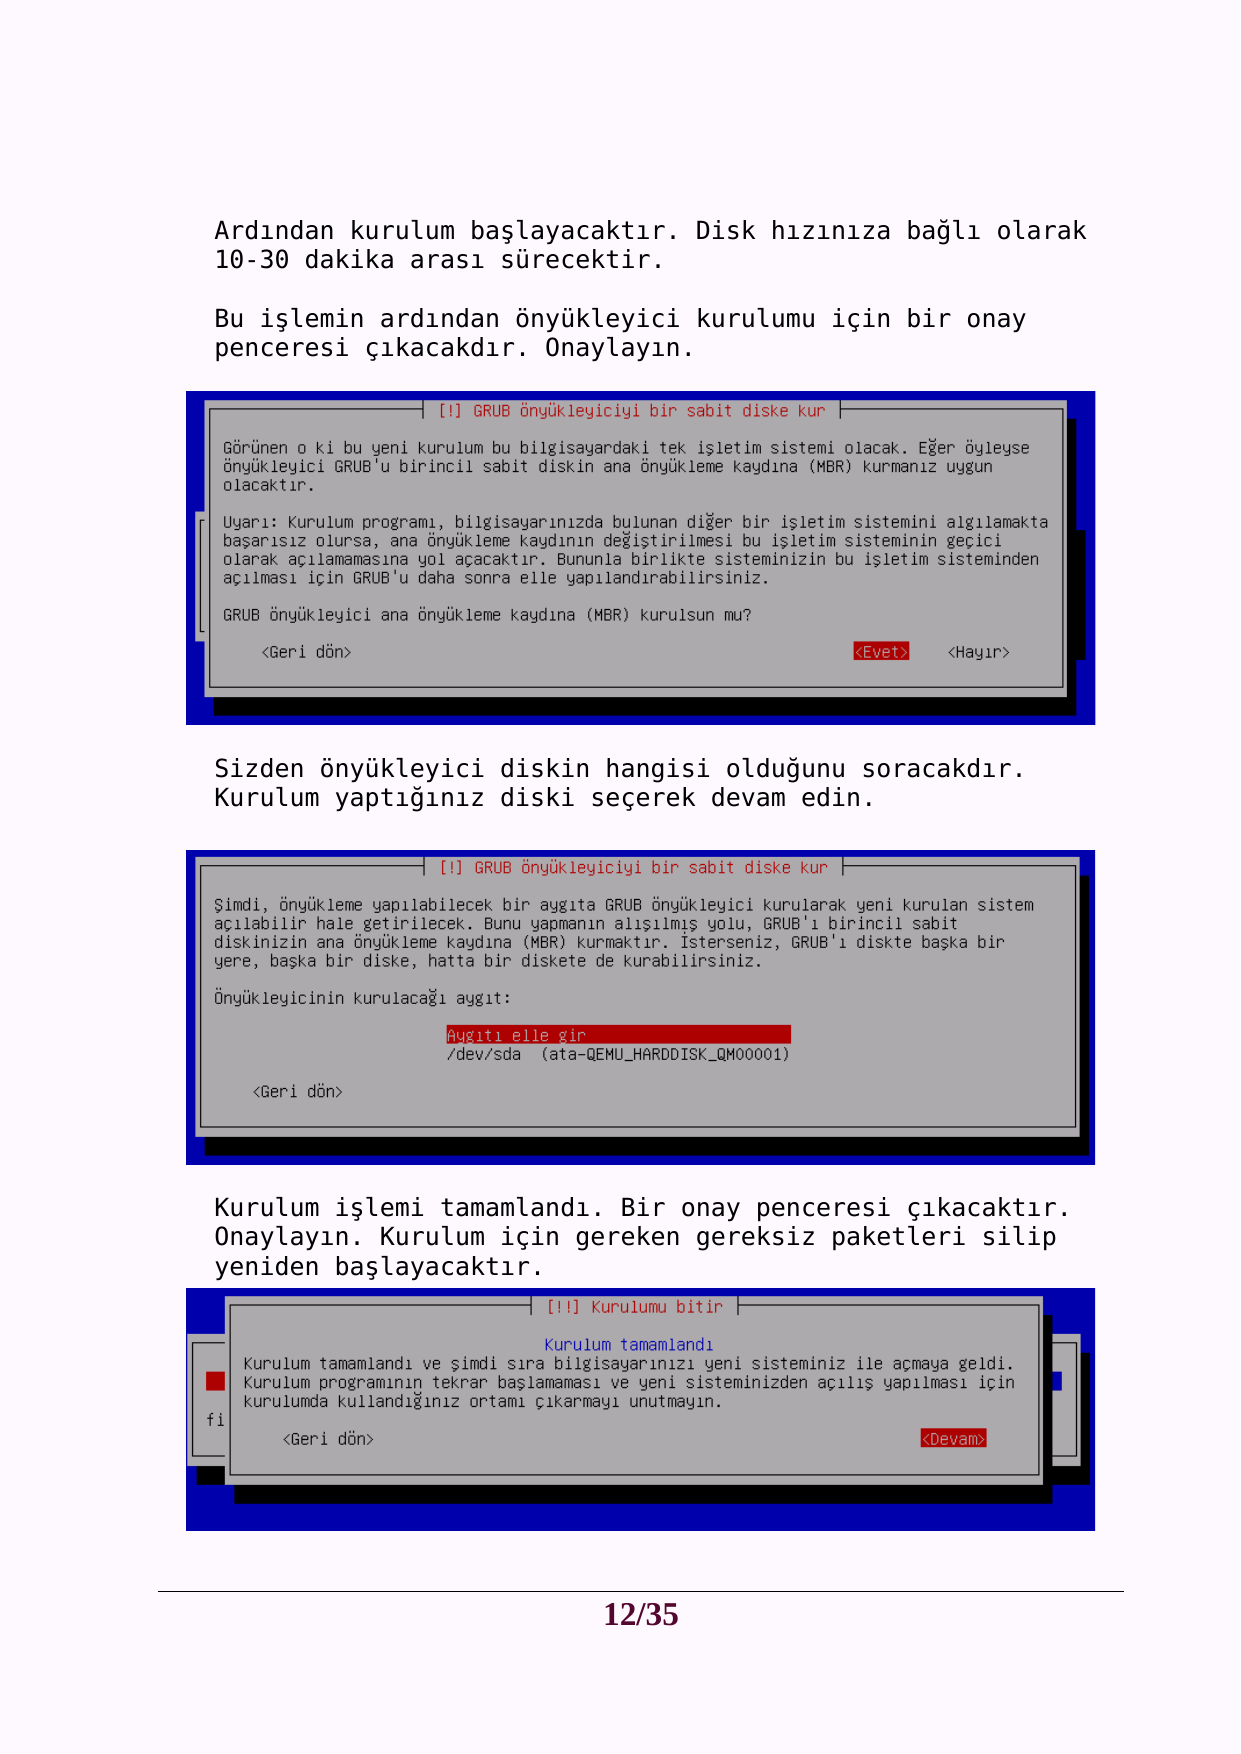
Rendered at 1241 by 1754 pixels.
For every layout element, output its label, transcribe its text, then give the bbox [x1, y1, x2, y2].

text Bu işlemin ardından önyükleyici kurulumu için bir onay penceresi çıkacakdır. Onaylayın. [214, 304, 1124, 362]
text Sizden önyükleyici diskin hangisi olduğunu soracakdır. Kurulum yaptığınız diski seçerek devam edin. [214, 725, 1124, 812]
text Ardından kurulum başlayacaktır. Disk hızınıza bağlı olarak 10-30 dakika arası sürecektir. [214, 187, 1124, 275]
picture [186, 391, 1096, 725]
picture [186, 850, 1096, 1165]
picture [186, 1288, 1096, 1531]
text Kurulum işlemi tamamlandı. Bir onay penceresi çıkacaktır. Onaylayın. Kurulum için gereken gereksiz paketleri silip yeniden başlayacaktır. [214, 1193, 1124, 1281]
